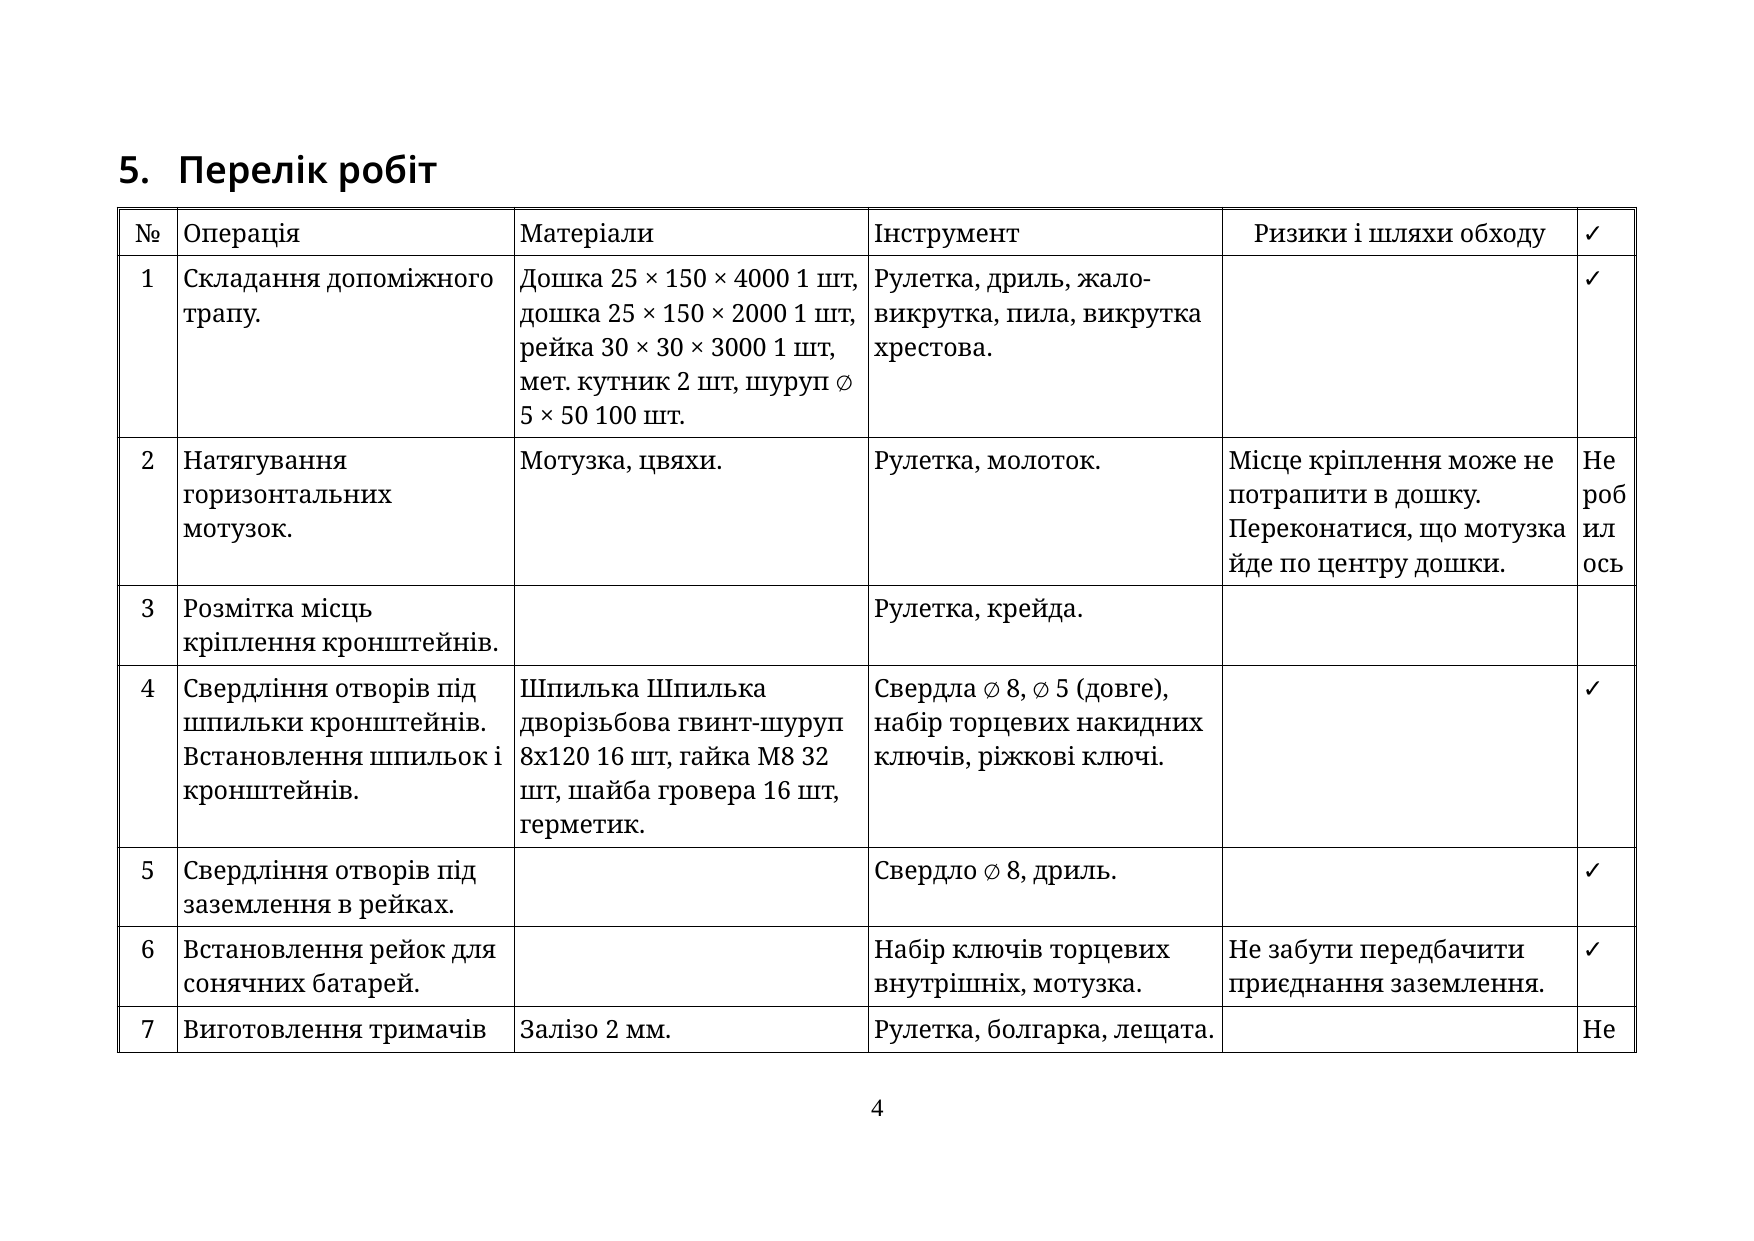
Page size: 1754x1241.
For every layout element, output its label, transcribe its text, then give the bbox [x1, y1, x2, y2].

table_cell Рулетка, крейда. [869, 586, 1222, 665]
table_cell Свердло ∅ 8, дриль. [869, 848, 1222, 926]
table_cell 1 [120, 256, 177, 437]
table_cell Рулетка, болгарка, лещата. [869, 1007, 1222, 1052]
table_cell [1223, 1007, 1577, 1052]
subtitle Перелік робіт [118, 143, 1636, 194]
table_cell Свердла ∅ 8, ∅ 5 (довге), набір торцевих накидних ключів, ріжкові ключі. [869, 666, 1222, 847]
table_cell 7 [120, 1007, 177, 1052]
table_cell Не забути передбачити приєднання заземлення. [1223, 927, 1577, 1006]
table_cell Рулетка, дриль, жало-викрутка, пила, викрутка хрестова. [869, 256, 1222, 437]
table_header ✓ [1578, 210, 1634, 255]
table_cell Не робилось [1578, 438, 1634, 585]
table_cell ✓ [1578, 848, 1634, 926]
table_cell Свердління отворів під шпильки кронштейнів. Встановлення шпильок і кронштейнів. [178, 666, 514, 847]
table_cell Дошка 25 × 150 × 4000 1 шт, дошка 25 × 150 × 2000 1 шт, рейка 30 × 30 × 3000 1 шт, мет. кутник 2 шт, шуруп ∅ 5 × 50 100 шт. [515, 256, 868, 437]
table_header Операція [178, 210, 514, 255]
table_header № [120, 210, 177, 255]
table_cell ✓ [1578, 256, 1634, 437]
table_cell [1223, 666, 1577, 847]
table_cell [1578, 586, 1634, 665]
table_cell Рулетка, молоток. [869, 438, 1222, 585]
table_cell 3 [120, 586, 177, 665]
table_cell 6 [120, 927, 177, 1006]
table_header Інструмент [869, 210, 1222, 255]
table_cell Залізо 2 мм. [515, 1007, 868, 1052]
table_cell Натягування горизонтальних мотузок. [178, 438, 514, 585]
table_cell Набір ключів торцевих внутрішніх, мотузка. [869, 927, 1222, 1006]
table_cell 4 [120, 666, 177, 847]
table_cell ✓ [1578, 666, 1634, 847]
table_cell Шпилька Шпилька дворізьбова гвинт-шуруп 8x120 16 шт, гайка М8 32 шт, шайба гровера 16 шт, герметик. [515, 666, 868, 847]
table_cell [515, 927, 868, 1006]
table_header Матеріали [515, 210, 868, 255]
table_cell Місце кріплення може не потрапити в дошку. Переконатися, що мотузка йде по центру дошки. [1223, 438, 1577, 585]
table_cell 5 [120, 848, 177, 926]
table_cell [515, 848, 868, 926]
table_header Ризики і шляхи обходу [1223, 210, 1577, 255]
table_cell Складання допоміжного трапу. [178, 256, 514, 437]
table_cell ✓ [1578, 927, 1634, 1006]
table_cell [1223, 848, 1577, 926]
table_cell Не [1578, 1007, 1634, 1052]
table_cell [1223, 586, 1577, 665]
table_cell [1223, 256, 1577, 437]
table_cell Виготовлення тримачів [178, 1007, 514, 1052]
table_cell Розмітка місць кріплення кронштейнів. [178, 586, 514, 665]
table_cell [515, 586, 868, 665]
table_cell Встановлення рейок для сонячних батарей. [178, 927, 514, 1006]
table_cell Мотузка, цвяхи. [515, 438, 868, 585]
table_cell 2 [120, 438, 177, 585]
table_cell Свердління отворів під заземлення в рейках. [178, 848, 514, 926]
